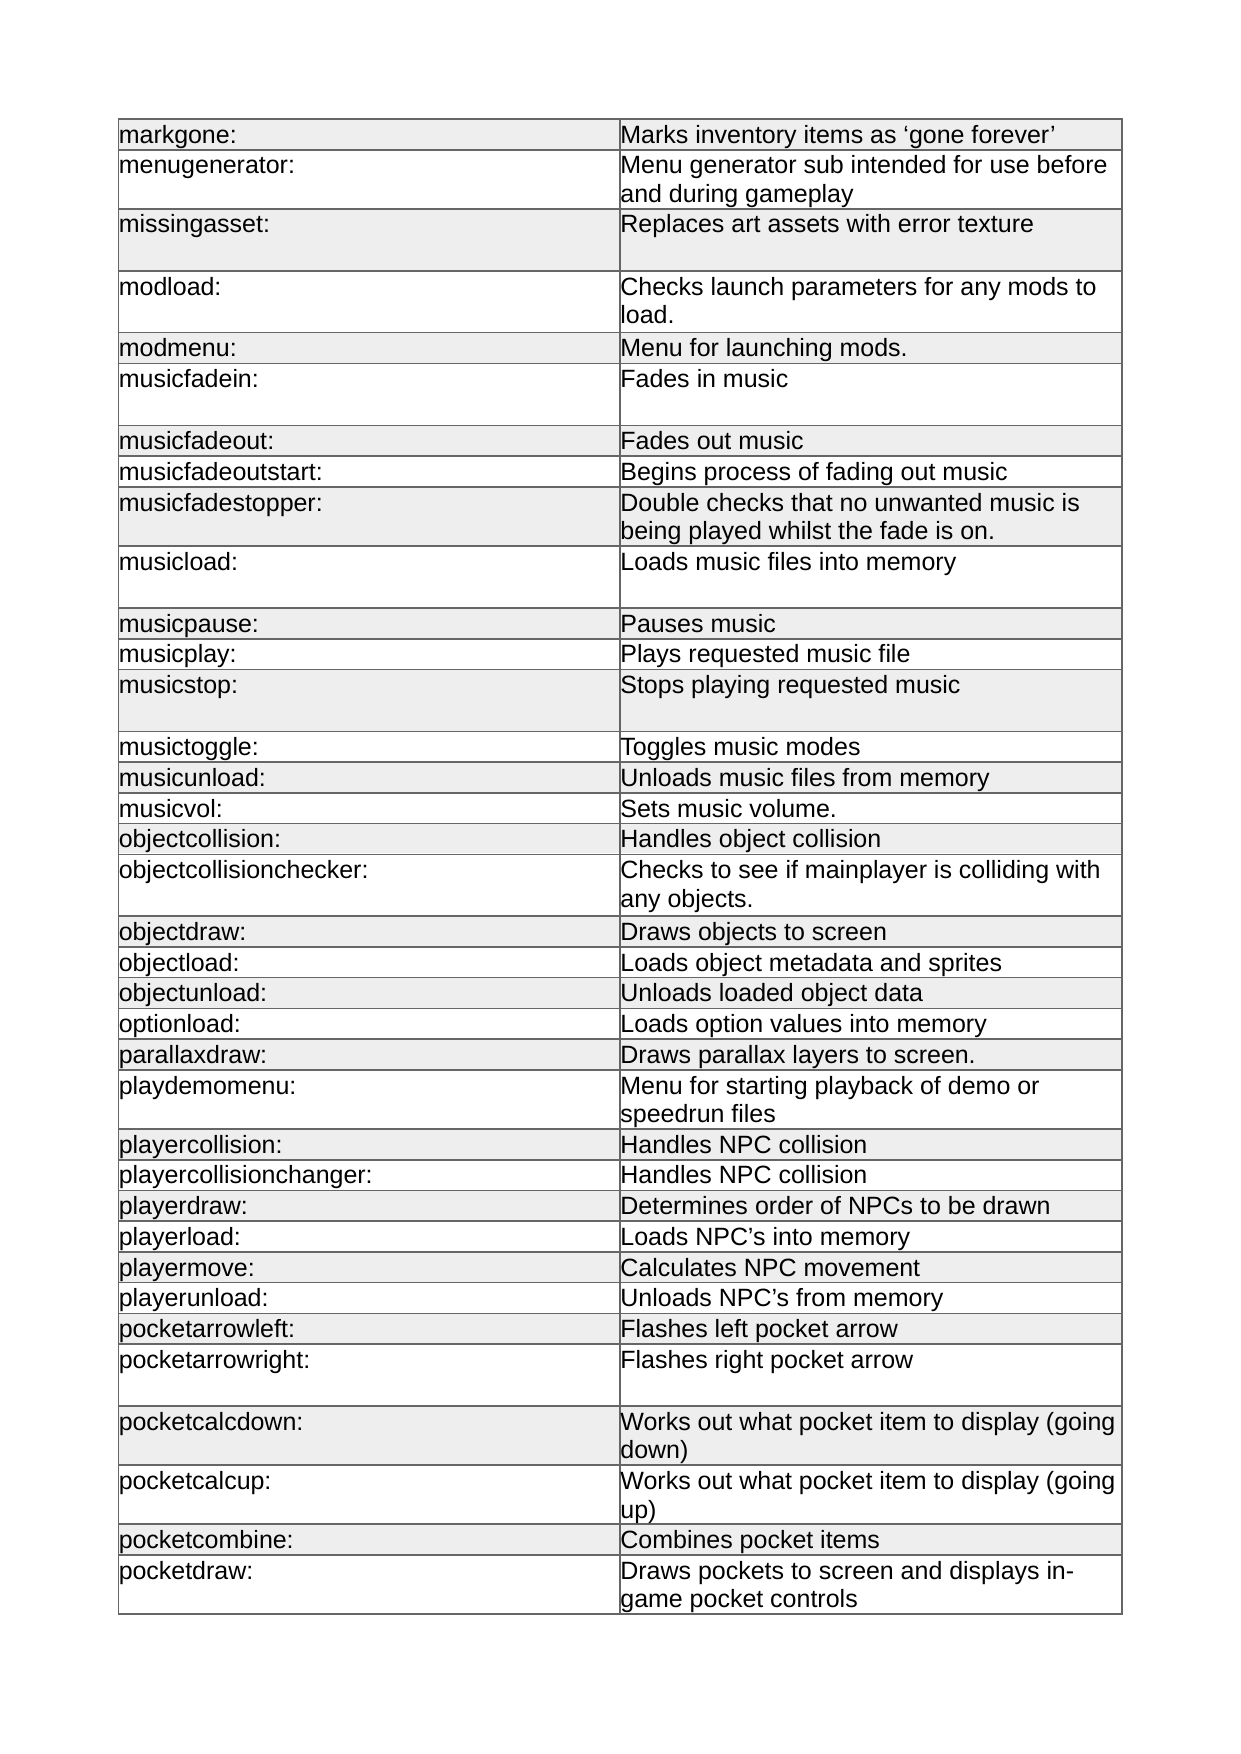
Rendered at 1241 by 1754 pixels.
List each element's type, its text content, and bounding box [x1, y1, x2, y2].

table_cell parallaxdraw: [119, 1040, 619, 1069]
table_cell Marks inventory items as ‘gone forever’ [621, 120, 1121, 149]
table_cell Loads NPC’s into memory [621, 1222, 1121, 1251]
table_cell objectcollision: [119, 824, 619, 853]
table_cell Flashes left pocket arrow [621, 1314, 1121, 1343]
table_cell optionload: [119, 1009, 619, 1038]
table_cell Sets music volume. [621, 794, 1121, 823]
table_cell Draws pockets to screen and displays in-game pocket controls [621, 1556, 1121, 1613]
table_cell Unloads music files from memory [621, 763, 1121, 792]
table_cell playercollisionchanger: [119, 1161, 619, 1189]
table_cell playermove: [119, 1253, 619, 1282]
table_cell objectdraw: [119, 917, 619, 946]
table_cell Replaces art assets with error texture [621, 210, 1121, 270]
table_cell Menu for starting playback of demo or speedrun files [621, 1071, 1121, 1128]
table_cell Handles NPC collision [621, 1161, 1121, 1189]
table_cell Handles NPC collision [621, 1130, 1121, 1159]
table_cell musicfadestopper: [119, 488, 619, 545]
table_cell markgone: [119, 120, 619, 149]
table_cell pocketcalcdown: [119, 1407, 619, 1464]
table_cell Loads music files into memory [621, 547, 1121, 607]
table_cell playerunload: [119, 1283, 619, 1312]
table_cell playerdraw: [119, 1191, 619, 1220]
table_cell playerload: [119, 1222, 619, 1251]
table_cell Determines order of NPCs to be drawn [621, 1191, 1121, 1220]
table_cell pocketcalcup: [119, 1466, 619, 1523]
table_cell Works out what pocket item to display (going up) [621, 1466, 1121, 1523]
table_cell Fades out music [621, 426, 1121, 455]
table_cell Works out what pocket item to display (going down) [621, 1407, 1121, 1464]
table_cell Flashes right pocket arrow [621, 1345, 1121, 1405]
table_cell musictoggle: [119, 732, 619, 761]
table_cell missingasset: [119, 210, 619, 270]
table_cell musicfadeout: [119, 426, 619, 455]
table_cell pocketarrowright: [119, 1345, 619, 1405]
table_cell Loads object metadata and sprites [621, 948, 1121, 977]
table_cell modmenu: [119, 333, 619, 363]
table_cell Checks to see if mainplayer is colliding with any objects. [621, 855, 1121, 915]
table_cell Fades in music [621, 364, 1121, 424]
table_cell Draws parallax layers to screen. [621, 1040, 1121, 1069]
table_cell musicpause: [119, 609, 619, 638]
table_cell objectcollisionchecker: [119, 855, 619, 915]
table_cell playdemomenu: [119, 1071, 619, 1128]
table_cell Stops playing requested music [621, 670, 1121, 731]
table_cell Pauses music [621, 609, 1121, 638]
table_cell Loads option values into memory [621, 1009, 1121, 1038]
table_cell Toggles music modes [621, 732, 1121, 761]
table_cell objectload: [119, 948, 619, 977]
table_cell pocketcombine: [119, 1525, 619, 1554]
table_cell modload: [119, 272, 619, 332]
table_cell Calculates NPC movement [621, 1253, 1121, 1282]
table_cell musicplay: [119, 640, 619, 668]
table_cell Handles object collision [621, 824, 1121, 853]
table_cell pocketarrowleft: [119, 1314, 619, 1343]
table_cell musicvol: [119, 794, 619, 823]
table_cell musicstop: [119, 670, 619, 731]
table_cell Begins process of fading out music [621, 457, 1121, 486]
table_cell Double checks that no unwanted music is being played whilst the fade is on. [621, 488, 1121, 545]
table_cell objectunload: [119, 978, 619, 1008]
table_cell musicunload: [119, 763, 619, 792]
table_cell musicfadeoutstart: [119, 457, 619, 486]
table_cell musicload: [119, 547, 619, 607]
table_cell musicfadein: [119, 364, 619, 424]
table_cell Draws objects to screen [621, 917, 1121, 946]
table_cell Combines pocket items [621, 1525, 1121, 1554]
table_cell Unloads loaded object data [621, 978, 1121, 1008]
table_cell playercollision: [119, 1130, 619, 1159]
table_cell Plays requested music file [621, 640, 1121, 668]
table_cell Unloads NPC’s from memory [621, 1283, 1121, 1312]
table_cell menugenerator: [119, 151, 619, 208]
table_cell pocketdraw: [119, 1556, 619, 1613]
table_cell Menu for launching mods. [621, 333, 1121, 363]
table_cell Checks launch parameters for any mods to load. [621, 272, 1121, 332]
table_cell Menu generator sub intended for use before and during gameplay [621, 151, 1121, 208]
